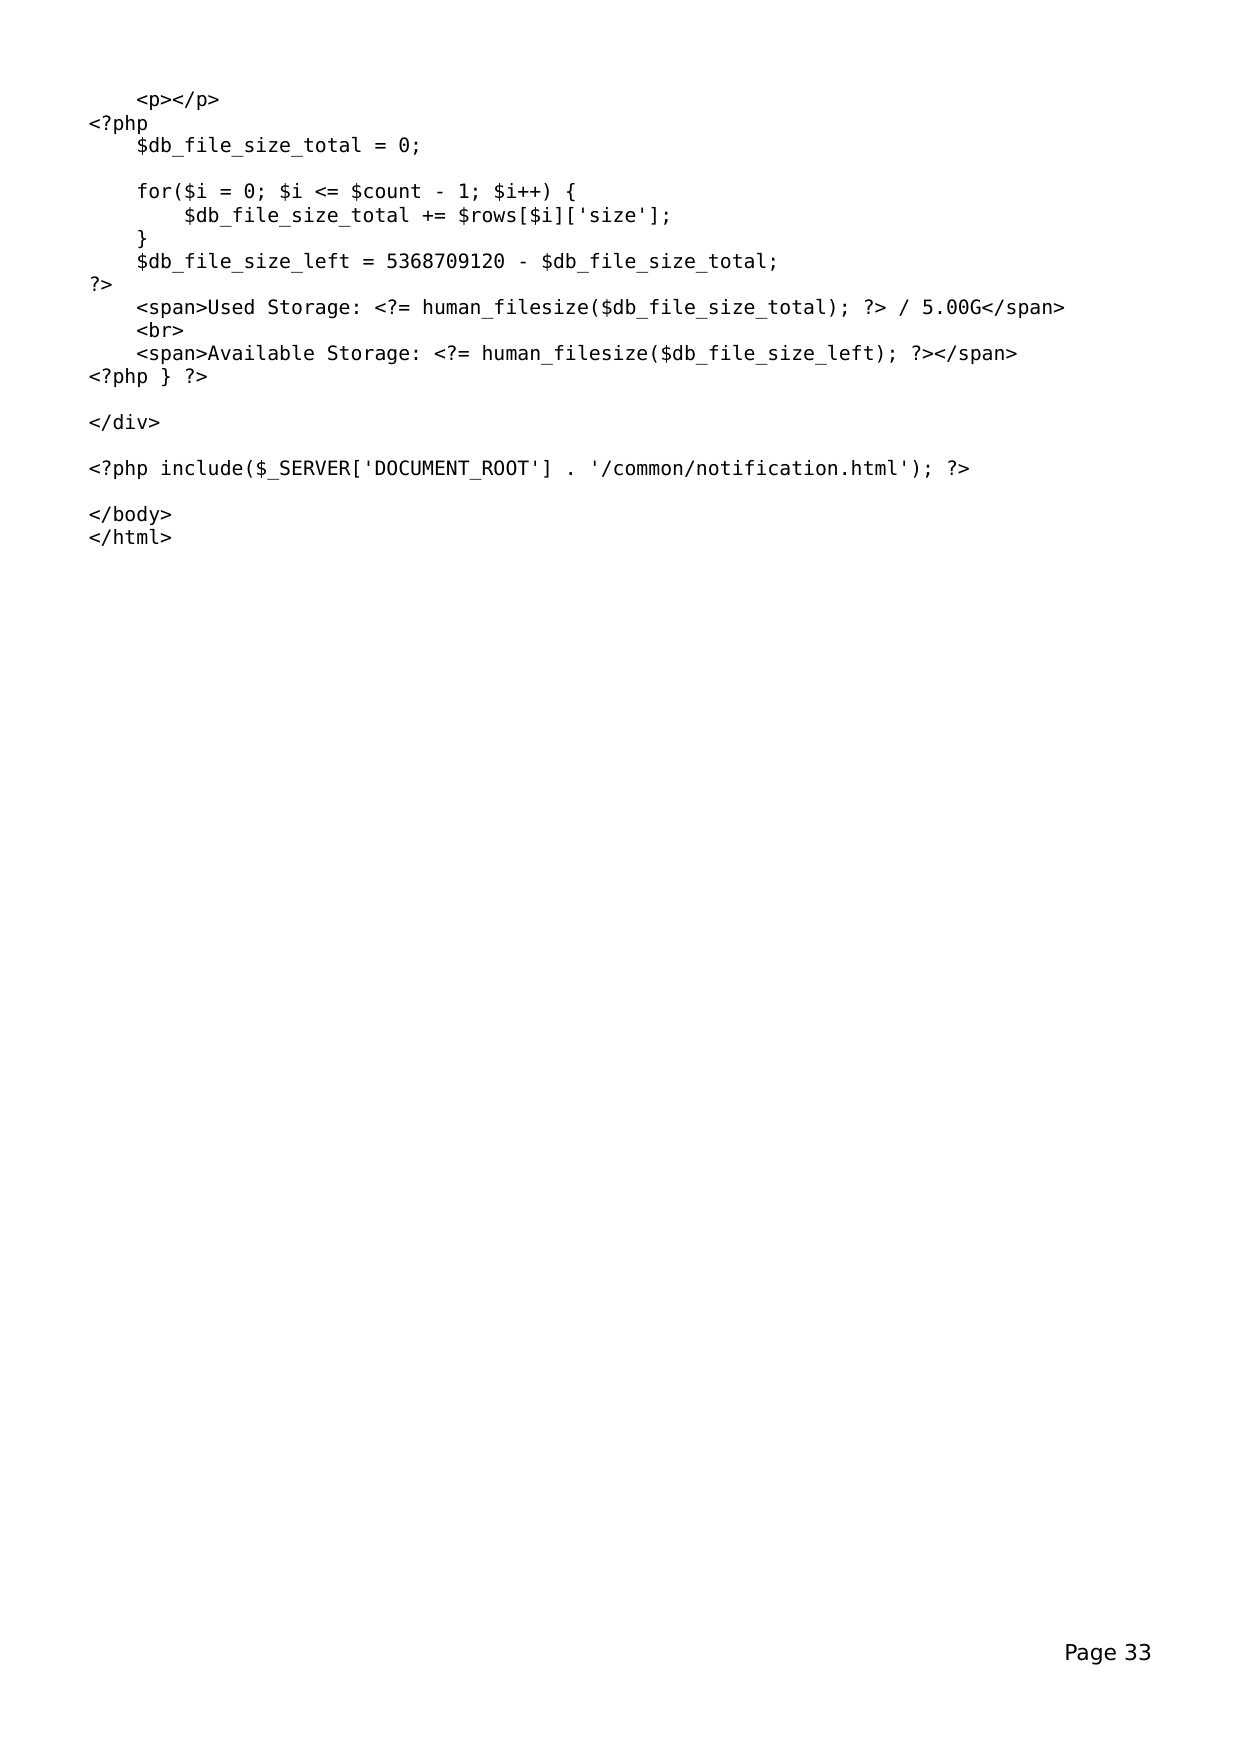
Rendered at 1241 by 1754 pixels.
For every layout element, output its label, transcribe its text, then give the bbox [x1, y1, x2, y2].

text </div> [88, 411, 1152, 434]
text ?> [88, 273, 1152, 296]
text $db_file_size_left = 5368709120 - $db_file_size_total; [88, 250, 1152, 273]
text <span>Used Storage: <?= human_filesize($db_file_size_total); ?> / 5.00G</span> [88, 296, 1152, 319]
text $db_file_size_total += $rows[$i]['size']; [88, 204, 1152, 227]
text } [88, 227, 1152, 250]
text <span>Available Storage: <?= human_filesize($db_file_size_left); ?></span> [88, 342, 1152, 365]
text </body> [88, 503, 1152, 526]
text <br> [88, 319, 1152, 342]
text <?php include($_SERVER['DOCUMENT_ROOT'] . '/common/notification.html'); ?> [88, 457, 1152, 480]
text $db_file_size_total = 0; [88, 134, 1152, 158]
text for($i = 0; $i <= $count - 1; $i++) { [88, 181, 1152, 204]
text <p></p> [88, 88, 1152, 112]
text <?php [88, 112, 1152, 134]
text <?php } ?> [88, 365, 1152, 388]
text </html> [88, 526, 1152, 549]
